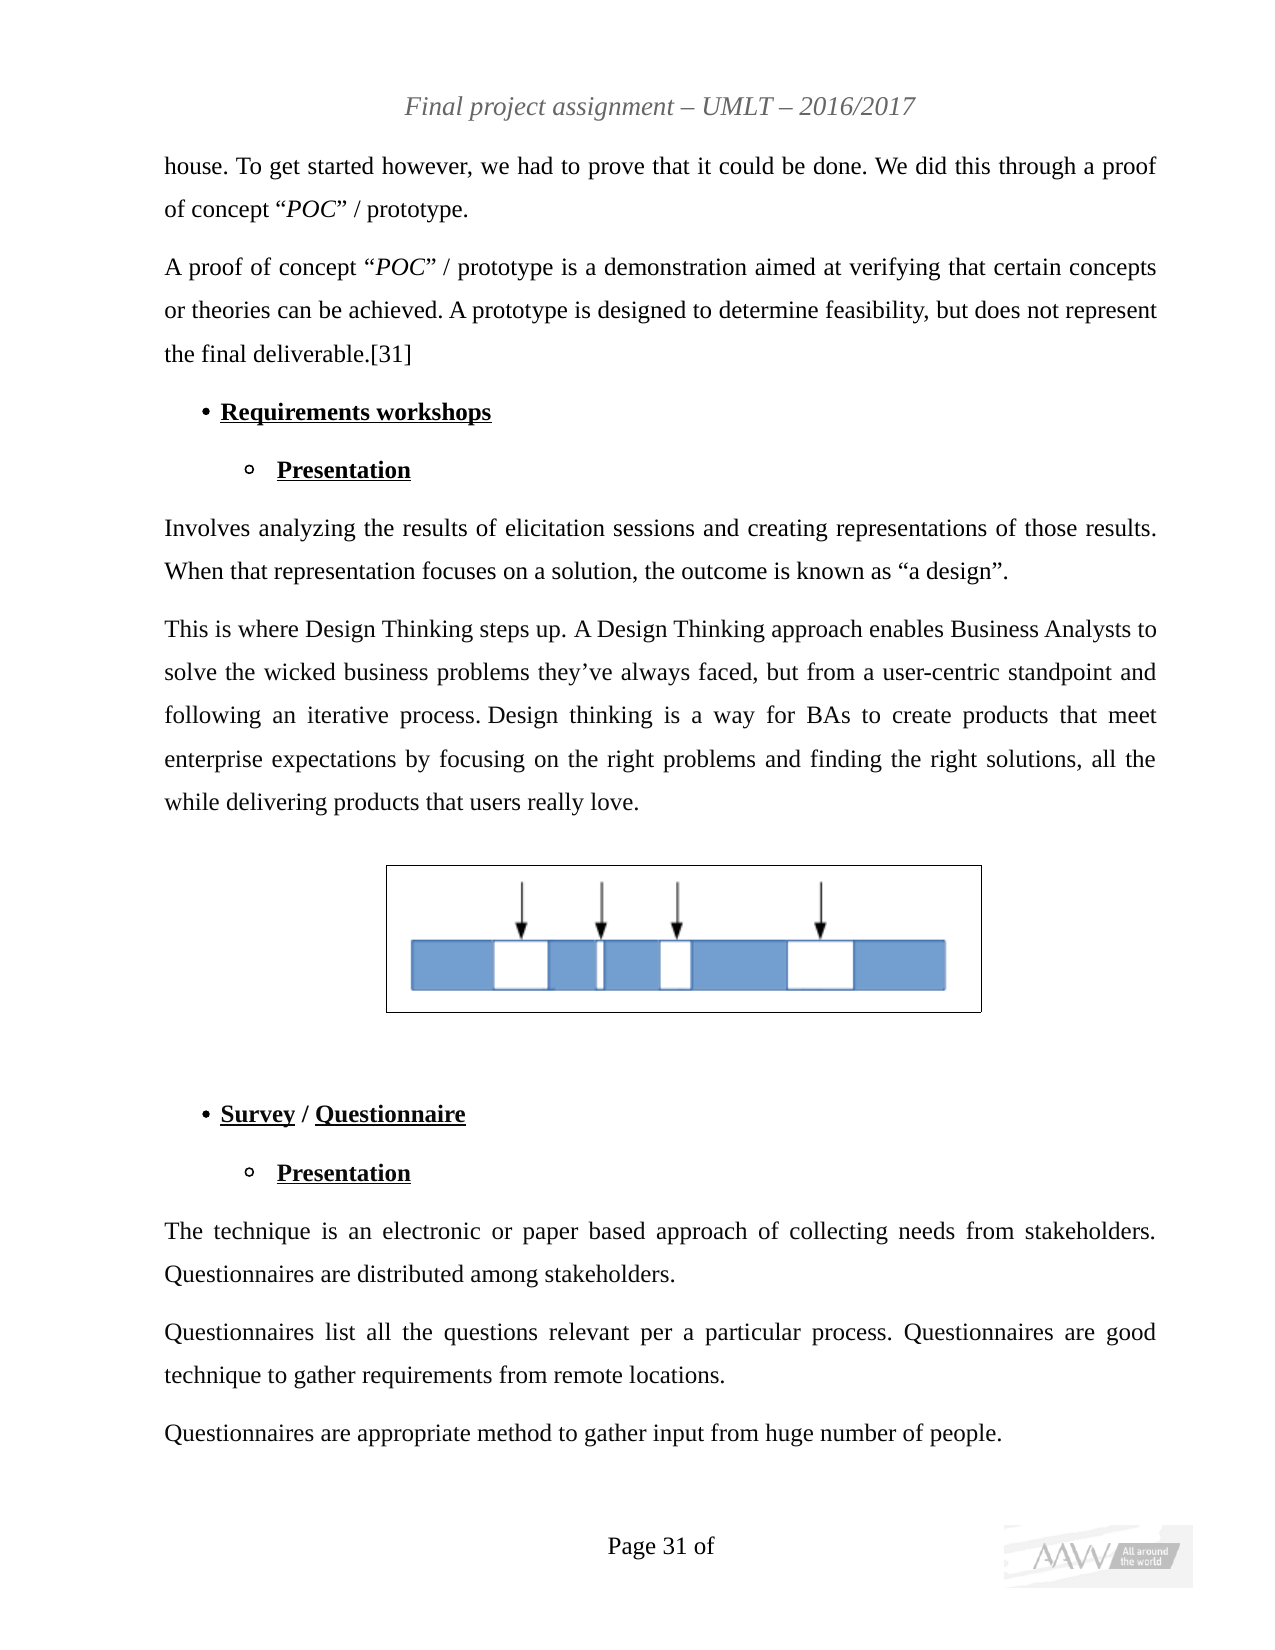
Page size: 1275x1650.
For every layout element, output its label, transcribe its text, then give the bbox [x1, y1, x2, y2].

picture [1003, 1525, 1193, 1588]
text Questionnaires list all the questions relevant per a particular process. Questionnaires are good technique to gather requirements from remote locations. [164, 1317, 1158, 1389]
text The technique is an electronic or paper based approach of collecting needs from stakeholders. Questionnaires are distributed among stakeholders. [164, 1216, 1158, 1288]
text Questionnaires are appropriate method to gather input from huge number of people. [164, 1418, 1158, 1447]
text This is where Design Thinking steps up. A Design Thinking approach enables Business Analysts to solve the wicked business problems they’ve always faced, but from a user-centric standpoint and following an iterative process. Design thinking is a way for BAs to create products that meet enterprise expectations by focusing on the right problems and finding the right solutions, all the while delivering products that users really love. [164, 614, 1158, 816]
picture [388, 868, 978, 1009]
text house. To get started however, we had to prove that it could be done. We did this through a proof of concept “POC” / prototype. [164, 151, 1158, 223]
list Survey / Questionnaire [202, 1099, 1158, 1128]
text Involves analyzing the results of elicitation sessions and creating representations of those results. When that representation focuses on a solution, the outcome is known as “a design”. [164, 513, 1158, 585]
text A proof of concept “POC” / prototype is a demonstration aimed at verifying that certain concepts or theories can be achieved. A prototype is designed to determine feasibility, but does not represent the final deliverable.[31] [164, 252, 1158, 367]
list Presentation [239, 455, 1158, 484]
list Requirements workshops [202, 397, 1158, 426]
list Presentation [239, 1158, 1158, 1186]
